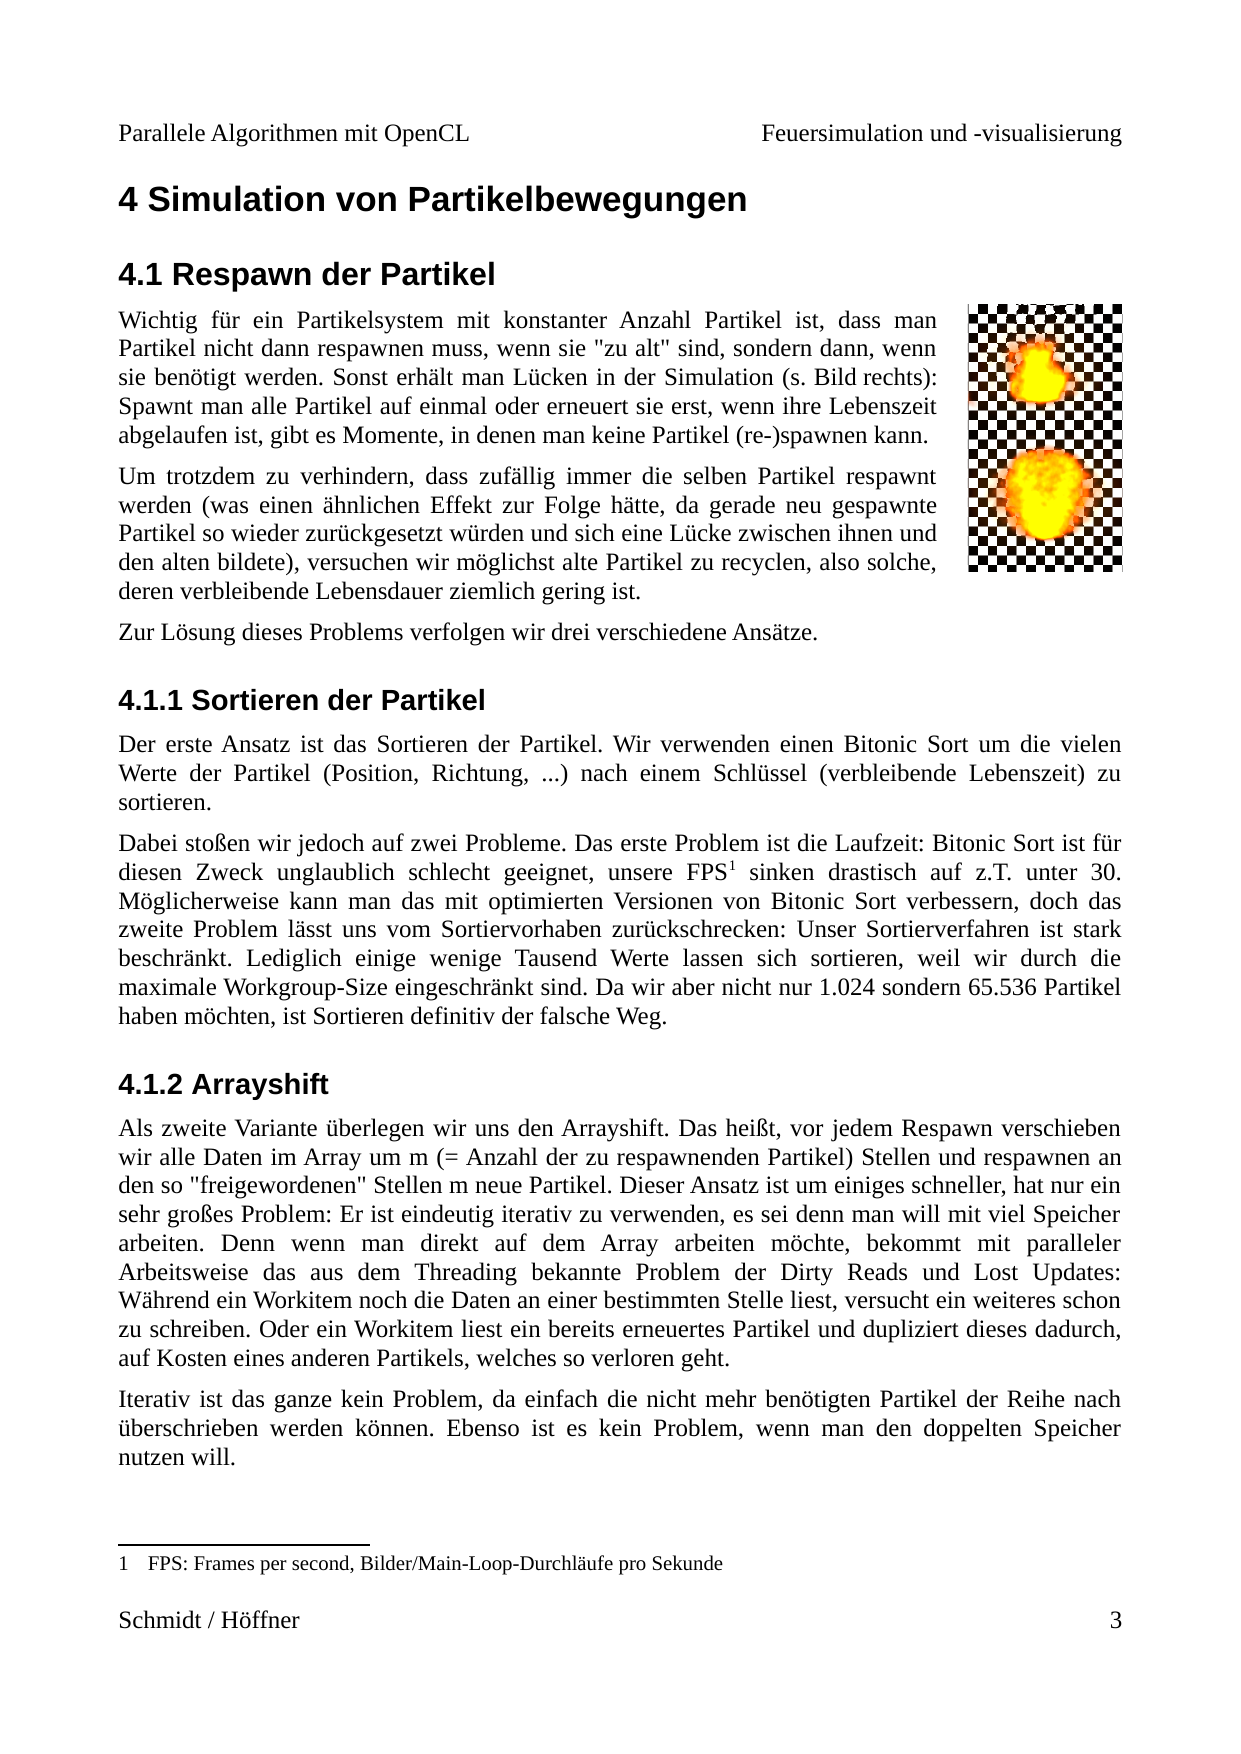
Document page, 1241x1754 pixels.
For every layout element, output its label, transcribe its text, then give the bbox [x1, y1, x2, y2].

subtitle Simulation von Partikelbewegungen [118, 178, 1122, 218]
text Dabei stoßen wir jedoch auf zwei Probleme. Das erste Problem ist die Laufzeit: Bitonic Sort ist für diesen Zweck unglaublich schlecht geeignet, unsere FPS sinken drastisch auf z.T. unter 30. Möglicherweise kann man das mit optimierten Versionen von Bitonic Sort verbessern, doch das zweite Problem lässt uns vom Sortiervorhaben zurückschrecken: Unser Sortierverfahren ist stark beschränkt. Lediglich einige wenige Tausend Werte lassen sich sortieren, weil wir durch die maximale Workgroup-Size eingeschränkt sind. Da wir aber nicht nur 1.024 sondern 65.536 Partikel haben möchten, ist Sortieren definitiv der falsche Weg. [118, 828, 1122, 1029]
text Der erste Ansatz ist das Sortieren der Partikel. Wir verwenden einen Bitonic Sort um die vielen Werte der Partikel (Position, Richtung, ...) nach einem Schlüssel (verbleibende Lebenszeit) zu sortieren. [118, 729, 1122, 816]
text Als zweite Variante überlegen wir uns den Arrayshift. Das heißt, vor jedem Respawn verschieben wir alle Daten im Array um m (= Anzahl der zu respawnenden Partikel) Stellen und respawnen an den so "freigewordenen" Stellen m neue Partikel. Dieser Ansatz ist um einiges schneller, hat nur ein sehr großes Problem: Er ist eindeutig iterativ zu verwenden, es sei denn man will mit viel Speicher arbeiten. Denn wenn man direkt auf dem Array arbeiten möchte, bekommt mit paralleler Arbeitsweise das aus dem Threading bekannte Problem der Dirty Reads und Lost Updates: Während ein Workitem noch die Daten an einer bestimmten Stelle liest, versucht ein weiteres schon zu schreiben. Oder ein Workitem liest ein bereits erneuertes Partikel und dupliziert dieses dadurch, auf Kosten eines anderen Partikels, welches so verloren geht. [118, 1113, 1122, 1372]
subtitle Arrayshift [118, 1067, 1122, 1101]
subtitle Sortieren der Partikel [118, 683, 1122, 717]
subtitle Respawn der Partikel [118, 255, 1122, 292]
text Um trotzdem zu verhindern, dass zufällig immer die selben Partikel respawnt werden (was einen ähnlichen Effekt zur Folge hätte, da gerade neu gespawnte Partikel so wieder zurückgesetzt würden und sich eine Lücke zwischen ihnen und den alten bildete), versuchen wir möglichst alte Partikel zu recyclen, also solche, deren verbleibende Lebensdauer ziemlich gering ist. [118, 461, 1122, 605]
text FPS: Frames per second, Bilder/Main-Loop-Durchläufe pro Sekunde [118, 1551, 1122, 1575]
text Wichtig für ein Partikelsystem mit konstanter Anzahl Partikel ist, dass man Partikel nicht dann respawnen muss, wenn sie "zu alt" sind, sondern dann, wenn sie benötigt werden. Sonst erhält man Lücken in der Simulation (s. Bild rechts): Spawnt man alle Partikel auf einmal oder erneuert sie erst, wenn ihre Lebenszeit abgelaufen ist, gibt es Momente, in denen man keine Partikel (re-)spawnen kann. [118, 305, 967, 448]
text Iterativ ist das ganze kein Problem, da einfach die nicht mehr benötigten Partikel der Reihe nach überschrieben werden können. Ebenso ist es kein Problem, wenn man den doppelten Speicher nutzen will. [118, 1384, 1122, 1471]
picture [967, 304, 1123, 572]
text Zur Lösung dieses Problems verfolgen wir drei verschiedene Ansätze. [118, 617, 1122, 646]
